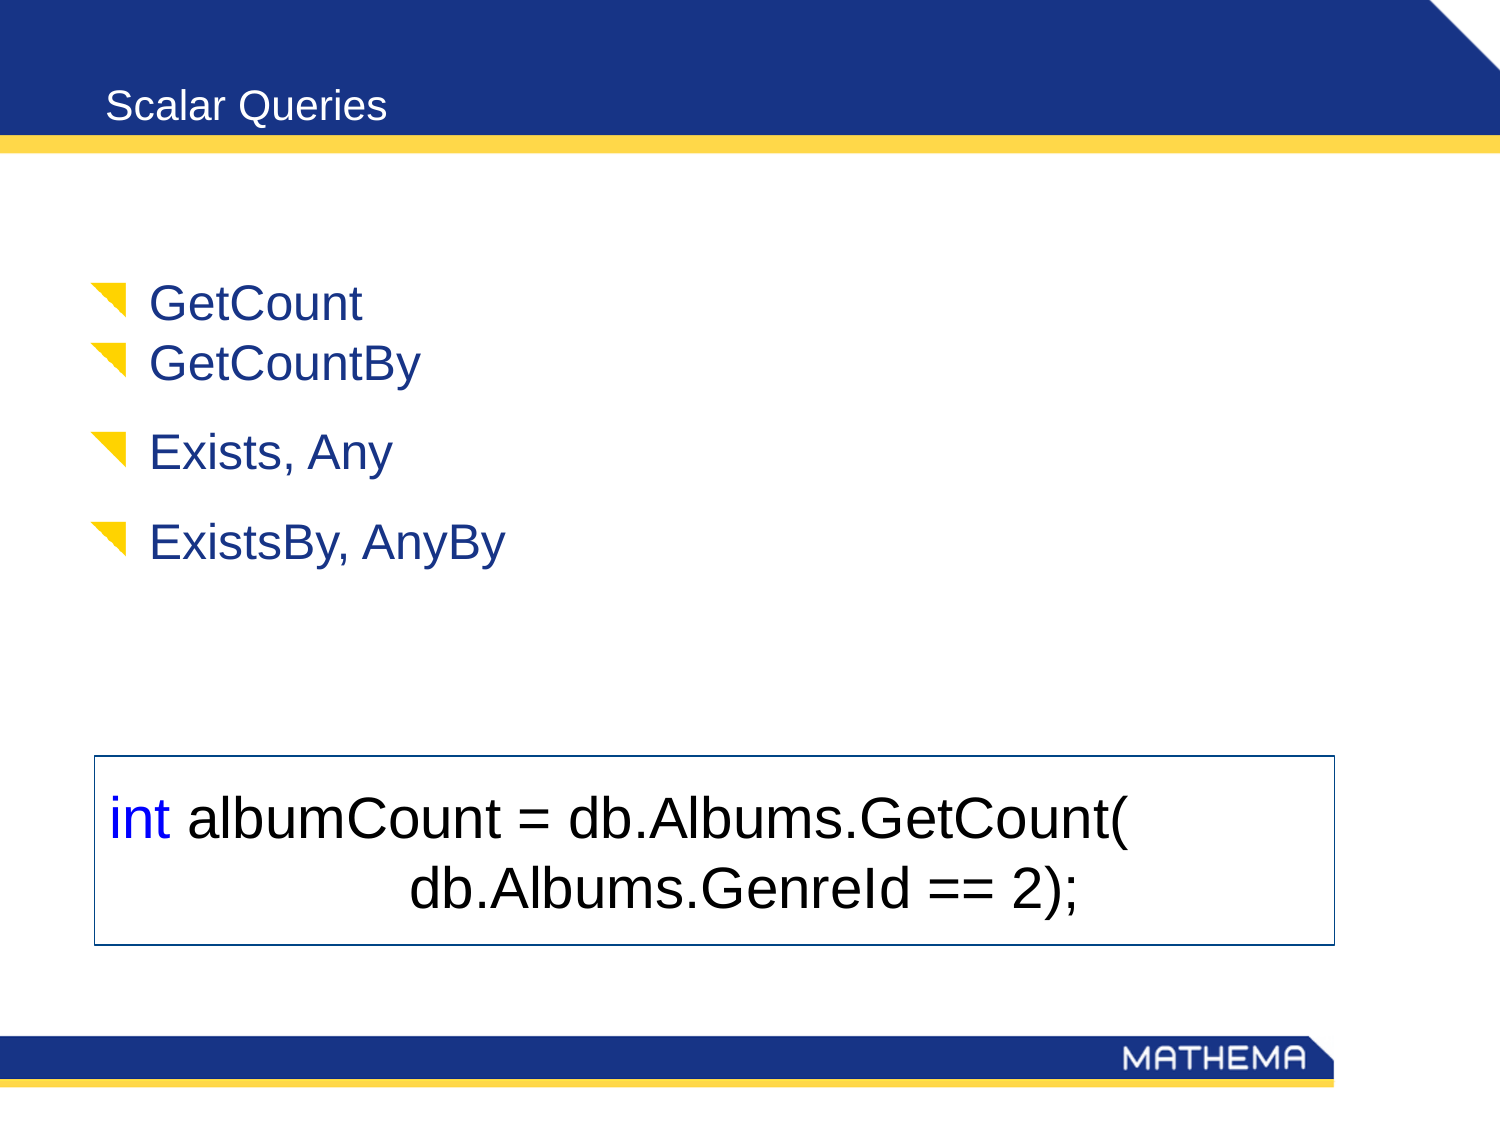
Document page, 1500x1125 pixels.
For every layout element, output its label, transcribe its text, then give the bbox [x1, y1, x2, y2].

list GetCount GetCountBy Exists, Any ExistsBy, AnyBy [75, 262, 1426, 1006]
text_box int albumCount = db.Albums.GetCount( db.Albums.GenreId == 2); [94, 755, 1335, 945]
picture [0, 0, 1500, 1125]
title Scalar Queries [75, 9, 1426, 198]
